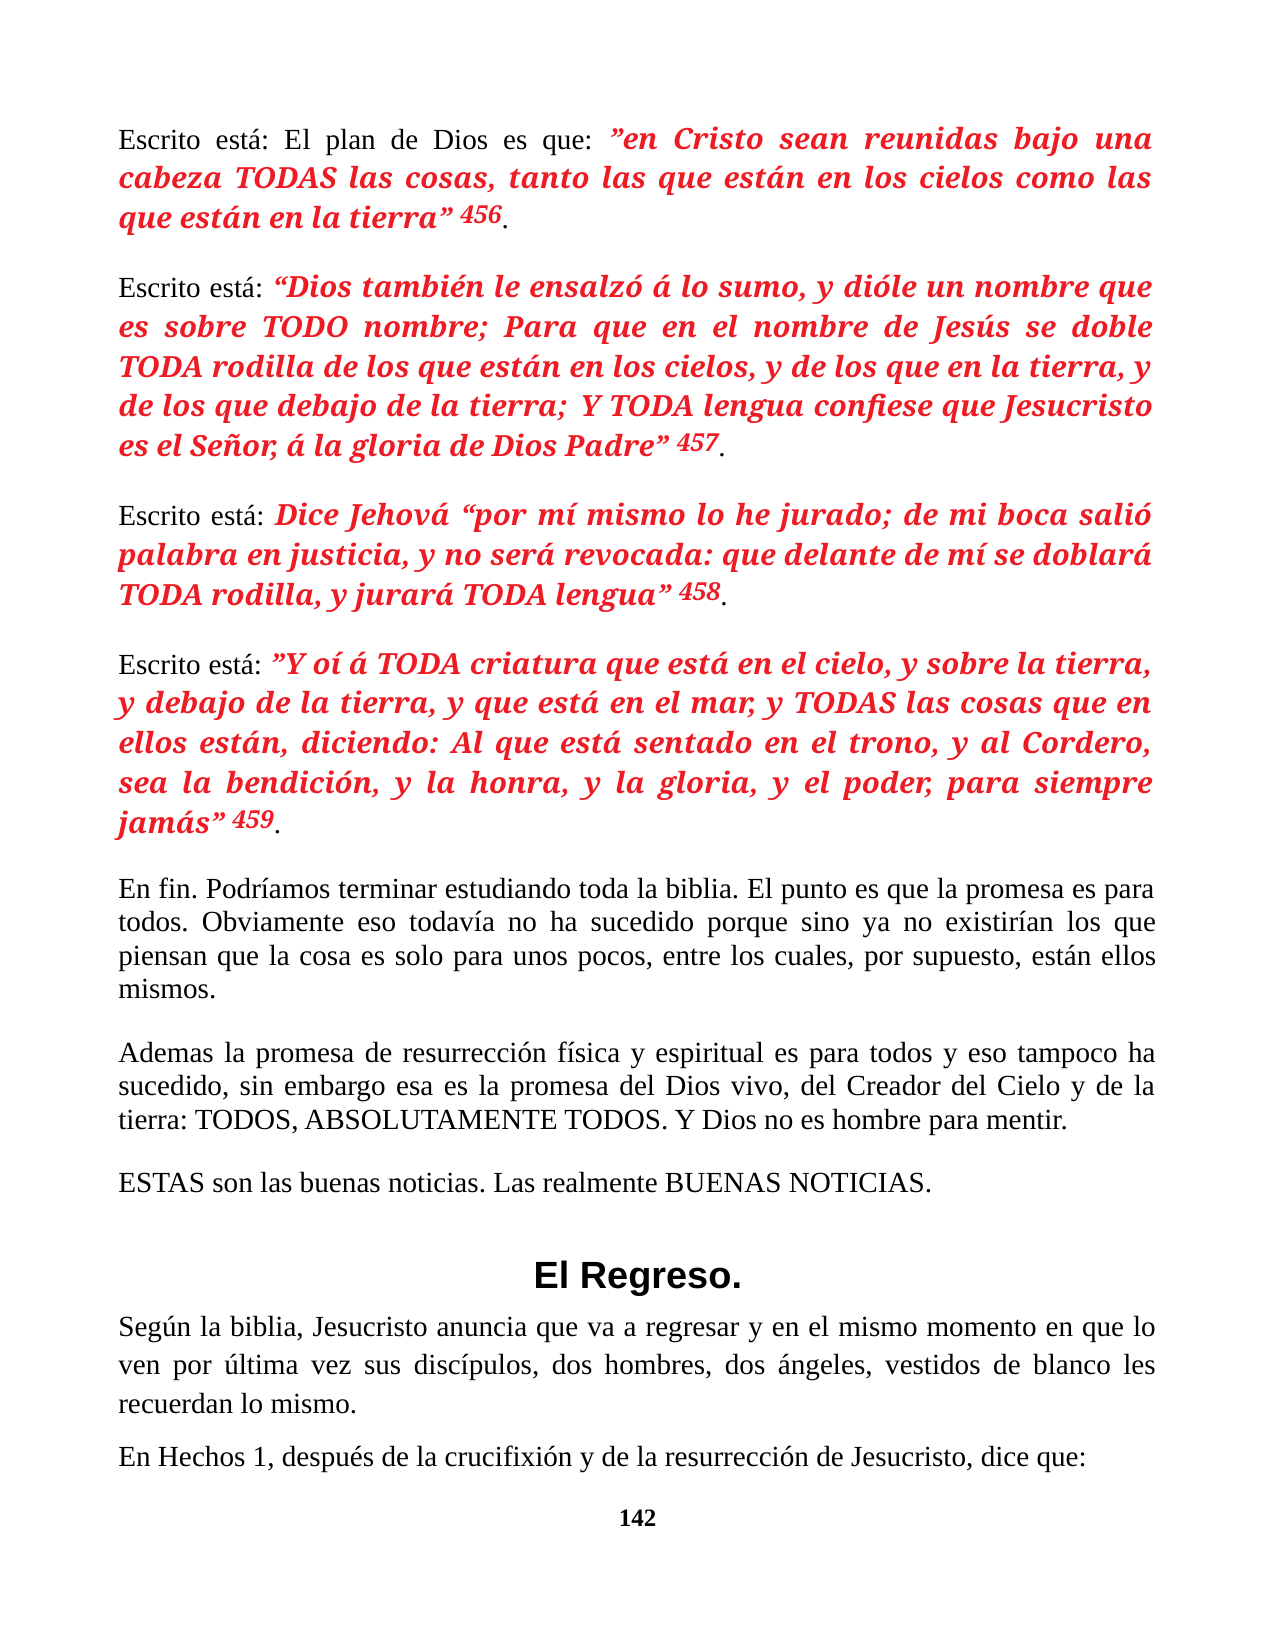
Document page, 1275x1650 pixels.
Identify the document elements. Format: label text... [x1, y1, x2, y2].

text Escrito está: ”Y oí á TODA criatura que está en el cielo, y sobre la tierra, y debajo de la tierra, y que está en el mar, y TODAS las cosas que en ellos están, diciendo: Al que está sentado en el trono, y al Cordero, sea la bendición, y la honra, y la gloria, y el poder, para siempre jamás” . [118, 643, 1157, 842]
text Según la biblia, Jesucristo anuncia que va a regresar y en el mismo momento en que lo ven por última vez sus discípulos, dos hombres, dos ángeles, vestidos de blanco les recuerdan lo mismo. [118, 1309, 1157, 1419]
text Escrito está: “Dios también le ensalzó á lo sumo, y dióle un nombre que es sobre TODO nombre; Para que en el nombre de Jesús se doble TODA rodilla de los que están en los cielos, y de los que en la tierra, y de los que debajo de la tierra; Y TODA lengua confiese que Jesucristo es el Señor, á la gloria de Dios Padre” . [118, 267, 1157, 465]
text Escrito está: Dice Jehová “por mí mismo lo he jurado; de mi boca salió palabra en justicia, y no será revocada: que delante de mí se doblará TODA rodilla, y jurará TODA lengua” . [118, 494, 1157, 614]
text En Hechos 1, después de la crucifixión y de la resurrección de Jesucristo, dice que: [118, 1439, 1157, 1473]
text ESTAS son las buenas noticias. Las realmente BUENAS NOTICIAS. [118, 1165, 1157, 1198]
text Escrito está: El plan de Dios es que: ”en Cristo sean reunidas bajo una cabeza TODAS las cosas, tanto las que están en los cielos como las que están en la tierra” . [118, 118, 1157, 237]
subtitle El Regreso. [118, 1253, 1157, 1296]
text En fin. Podríamos terminar estudiando toda la biblia. El punto es que la promesa es para todos. Obviamente eso todavía no ha sucedido porque sino ya no existirían los que piensan que la cosa es solo para unos pocos, entre los cuales, por supuesto, están ellos mismos. [118, 871, 1157, 1005]
text Ademas la promesa de resurrección física y espiritual es para todos y eso tampoco ha sucedido, sin embargo esa es la promesa del Dios vivo, del Creador del Cielo y de la tierra: TODOS, ABSOLUTAMENTE TODOS. Y Dios no es hombre para mentir. [118, 1035, 1157, 1135]
